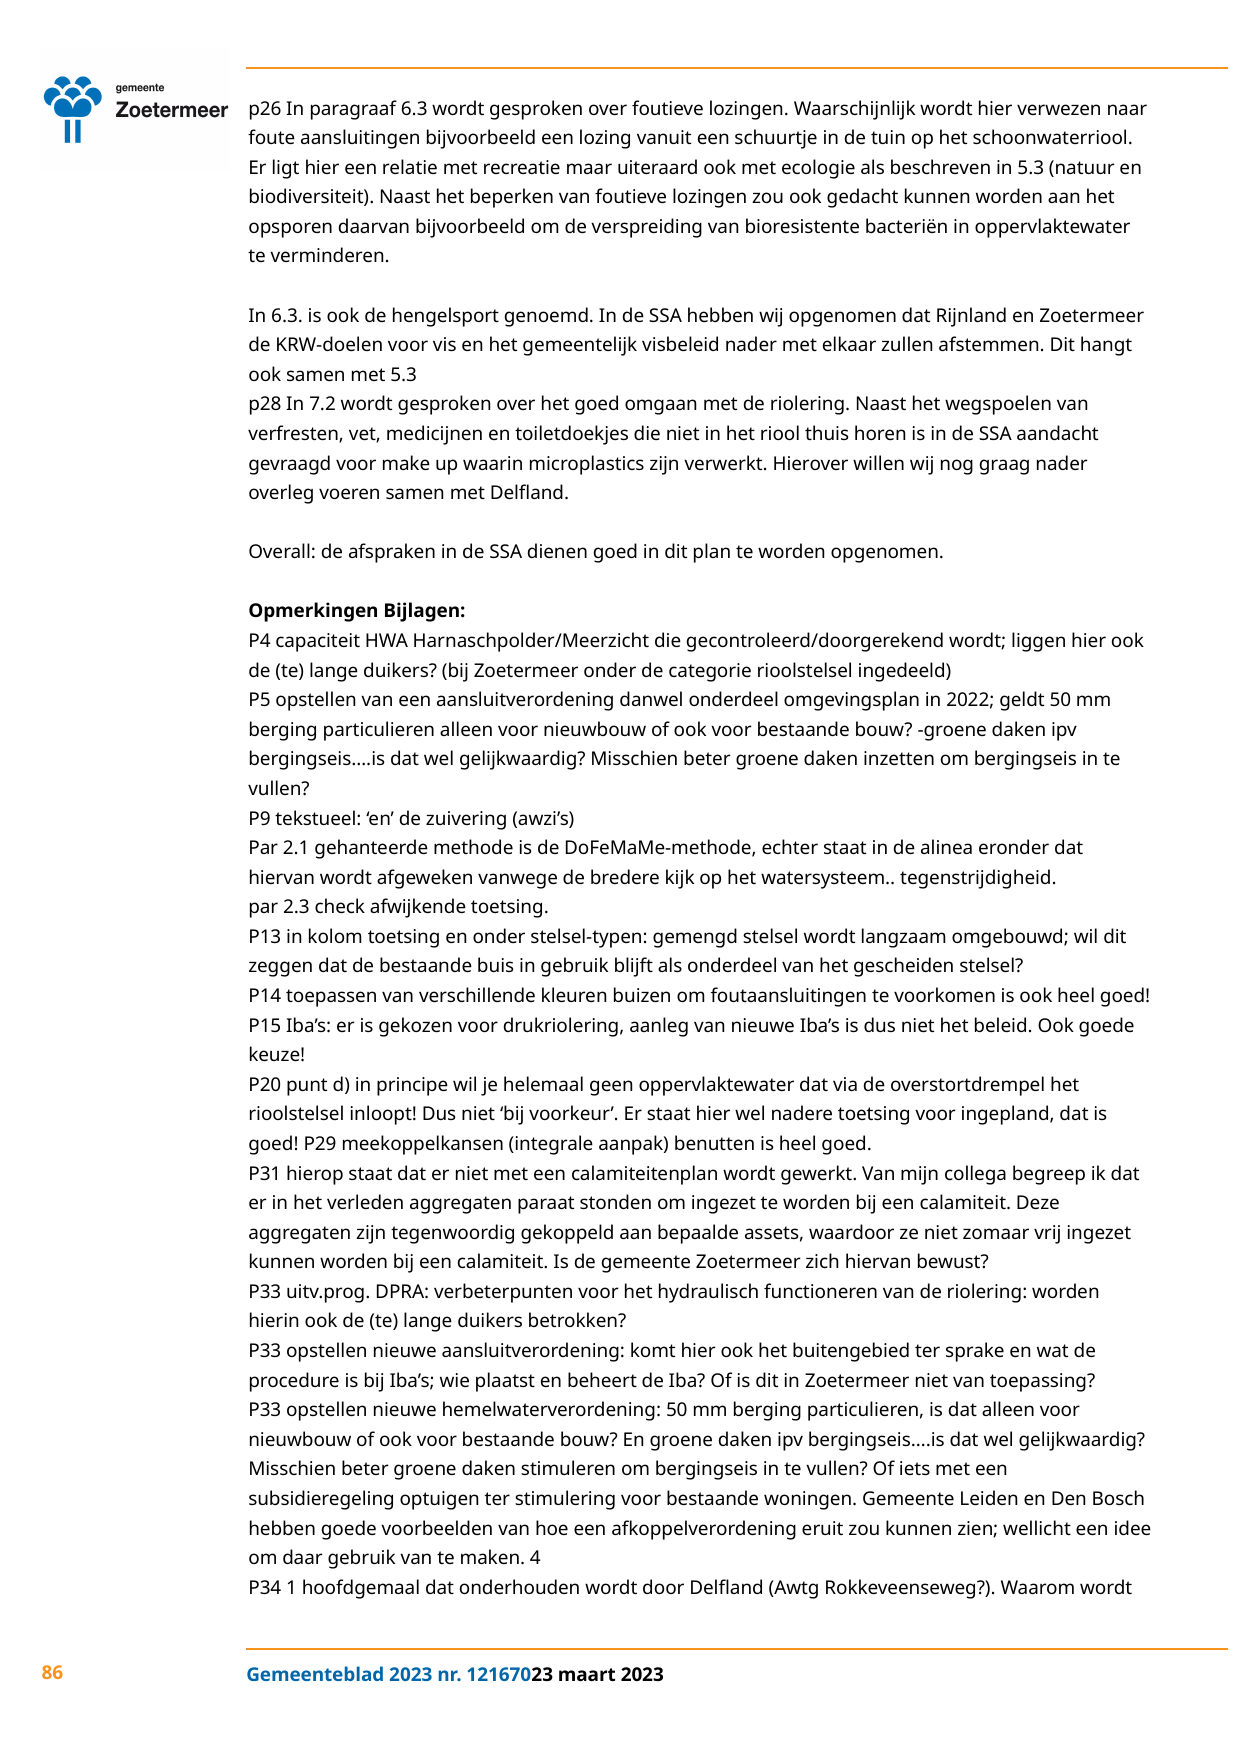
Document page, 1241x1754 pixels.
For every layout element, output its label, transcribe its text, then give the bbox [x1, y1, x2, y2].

picture [41, 47, 231, 172]
table_header p26 In paragraaf 6.3 wordt gesproken over foutieve lozingen. Waarschijnlijk wordt hier verwezen naar foute aansluitingen bijvoorbeeld een lozing vanuit een schuurtje in de tuin op het schoonwaterriool. Er ligt hier een relatie met recreatie maar uiteraard ook met ecologie als beschreven in 5.3 (natuur en biodiversiteit). Naast het beperken van foutieve lozingen zou ook gedacht kunnen worden aan het opsporen daarvan bijvoorbeeld om de verspreiding van bioresistente bacteriën in oppervlaktewater te verminderen. In 6.3. is ook de hengelsport genoemd. In de SSA hebben wij opgenomen dat Rijnland en Zoetermeer de KRW-doelen voor vis en het gemeentelijk visbeleid nader met elkaar zullen afstemmen. Dit hangt ook samen met 5.3 p28 In 7.2 wordt gesproken over het goed omgaan met de riolering. Naast het wegspoelen van verfresten, vet, medicijnen en toiletdoekjes die niet in het riool thuis horen is in de SSA aandacht gevraagd voor make up waarin microplastics zijn verwerkt. Hierover willen wij nog graag nader overleg voeren samen met Delfland. Overall: de afspraken in de SSA dienen goed in dit plan te worden opgenomen. Opmerkingen Bijlagen: P4 capaciteit HWA Harnaschpolder/Meerzicht die gecontroleerd/doorgerekend wordt; liggen hier ook de (te) lange duikers? (bij Zoetermeer onder de categorie rioolstelsel ingedeeld) P5 opstellen van een aansluitverordening danwel onderdeel omgevingsplan in 2022; geldt 50 mm berging particulieren alleen voor nieuwbouw of ook voor bestaande bouw? -groene daken ipv bergingseis….is dat wel gelijkwaardig? Misschien beter groene daken inzetten om bergingseis in te vullen? P9 tekstueel: ‘en’ de zuivering (awzi’s) Par 2.1 gehanteerde methode is de DoFeMaMe-methode, echter staat in de alinea eronder dat hiervan wordt afgeweken vanwege de bredere kijk op het watersysteem.. tegenstrijdigheid. par 2.3 check afwijkende toetsing. P13 in kolom toetsing en onder stelsel-typen: gemengd stelsel wordt langzaam omgebouwd; wil dit zeggen dat de bestaande buis in gebruik blijft als onderdeel van het gescheiden stelsel? P14 toepassen van verschillende kleuren buizen om foutaansluitingen te voorkomen is ook heel goed! P15 Iba’s: er is gekozen voor drukriolering, aanleg van nieuwe Iba’s is dus niet het beleid. Ook goede keuze! P20 punt d) in principe wil je helemaal geen oppervlaktewater dat via de overstortdrempel het rioolstelsel inloopt! Dus niet ‘bij voorkeur’. Er staat hier wel nadere toetsing voor ingepland, dat is goed! P29 meekoppelkansen (integrale aanpak) benutten is heel goed. P31 hierop staat dat er niet met een calamiteitenplan wordt gewerkt. Van mijn collega begreep ik dat er in het verleden aggregaten paraat stonden om ingezet te worden bij een calamiteit. Deze aggregaten zijn tegenwoordig gekoppeld aan bepaalde assets, waardoor ze niet zomaar vrij ingezet kunnen worden bij een calamiteit. Is de gemeente Zoetermeer zich hiervan bewust? P33 uitv.prog. DPRA: verbeterpunten voor het hydraulisch functioneren van de riolering: worden hierin ook de (te) lange duikers betrokken? P33 opstellen nieuwe aansluitverordening: komt hier ook het buitengebied ter sprake en wat de procedure is bij Iba’s; wie plaatst en beheert de Iba? Of is dit in Zoetermeer niet van toepassing? P33 opstellen nieuwe hemelwaterverordening: 50 mm berging particulieren, is dat alleen voor nieuwbouw of ook voor bestaande bouw? En groene daken ipv bergingseis….is dat wel gelijkwaardig? Misschien beter groene daken stimuleren om bergingseis in te vullen? Of iets met een subsidieregeling optuigen ter stimulering voor bestaande woningen. Gemeente Leiden en Den Bosch hebben goede voorbeelden van hoe een afkoppelverordening eruit zou kunnen zien; wellicht een idee om daar gebruik van te maken. 4 P34 1 hoofdgemaal dat onderhouden wordt door Delfland (Awtg Rokkeveenseweg?). Waarom wordt [248, 95, 1152, 1600]
